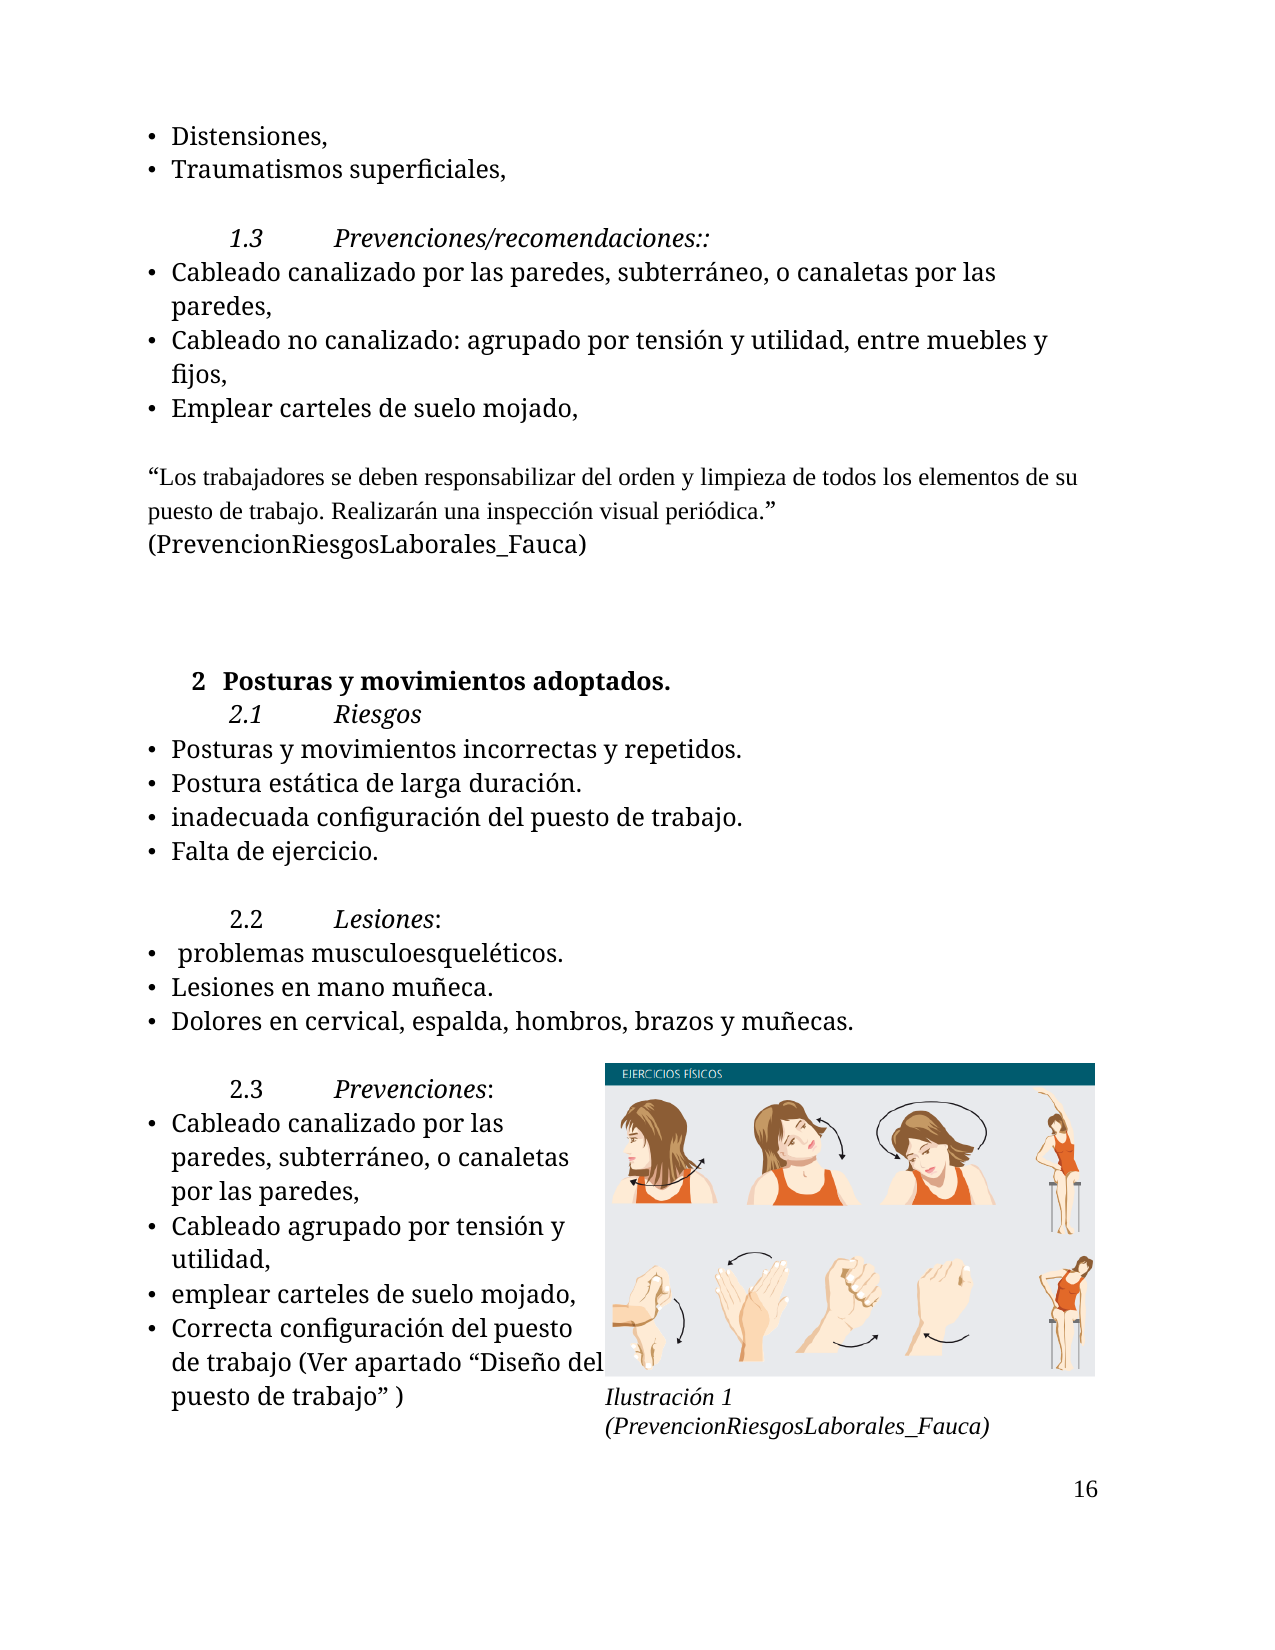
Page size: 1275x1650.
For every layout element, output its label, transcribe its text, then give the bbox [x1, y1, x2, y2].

list Prevenciones: [223, 1072, 604, 1106]
list Lesiones en mano muñeca. [148, 970, 1098, 1004]
list Postura estática de larga duración. [148, 765, 1098, 799]
list emplear carteles de suelo mojado, [148, 1276, 604, 1310]
list inadecuada configuración del puesto de trabajo. [148, 799, 1098, 833]
list Correcta configuración del puesto de trabajo (Ver apartado “Diseño del puesto de trabajo” ) [148, 1310, 605, 1412]
picture [604, 1061, 1096, 1377]
list Dolores en cervical, espalda, hombros, brazos y muñecas. [148, 1004, 1098, 1038]
list Distensiones, [148, 118, 1098, 152]
list Prevenciones/recomendaciones:: [223, 220, 1098, 254]
list “Los trabajadores se deben responsabilizar del orden y limpieza de todos los elementos de su puesto de trabajo. Realizarán una inspección visual periódica.” (PrevencionRiesgosLaborales_Fauca) [148, 459, 1098, 561]
list Lesiones: [223, 902, 1098, 936]
list Cableado no canalizado: agrupado por tensión y utilidad, entre muebles y fijos, [148, 322, 1098, 391]
list Posturas y movimientos adoptados. [185, 663, 1098, 697]
list Riesgos [223, 697, 1098, 731]
list Cableado canalizado por las paredes, subterráneo, o canaletas por las paredes, [148, 254, 1098, 322]
list Cableado agrupado por tensión y utilidad, [148, 1208, 604, 1276]
list problemas musculoesqueléticos. [148, 936, 1098, 970]
list Posturas y movimientos incorrectas y repetidos. [148, 731, 1098, 765]
list Cableado canalizado por las paredes, subterráneo, o canaletas por las paredes, [148, 1106, 604, 1208]
list Falta de ejercicio. [148, 833, 1098, 867]
list Emplear carteles de suelo mojado, [148, 391, 1098, 425]
text Ilustración 1 (PrevencionRiesgosLaborales_Fauca) [605, 1377, 1095, 1439]
list Traumatismos superficiales, [148, 152, 1098, 186]
